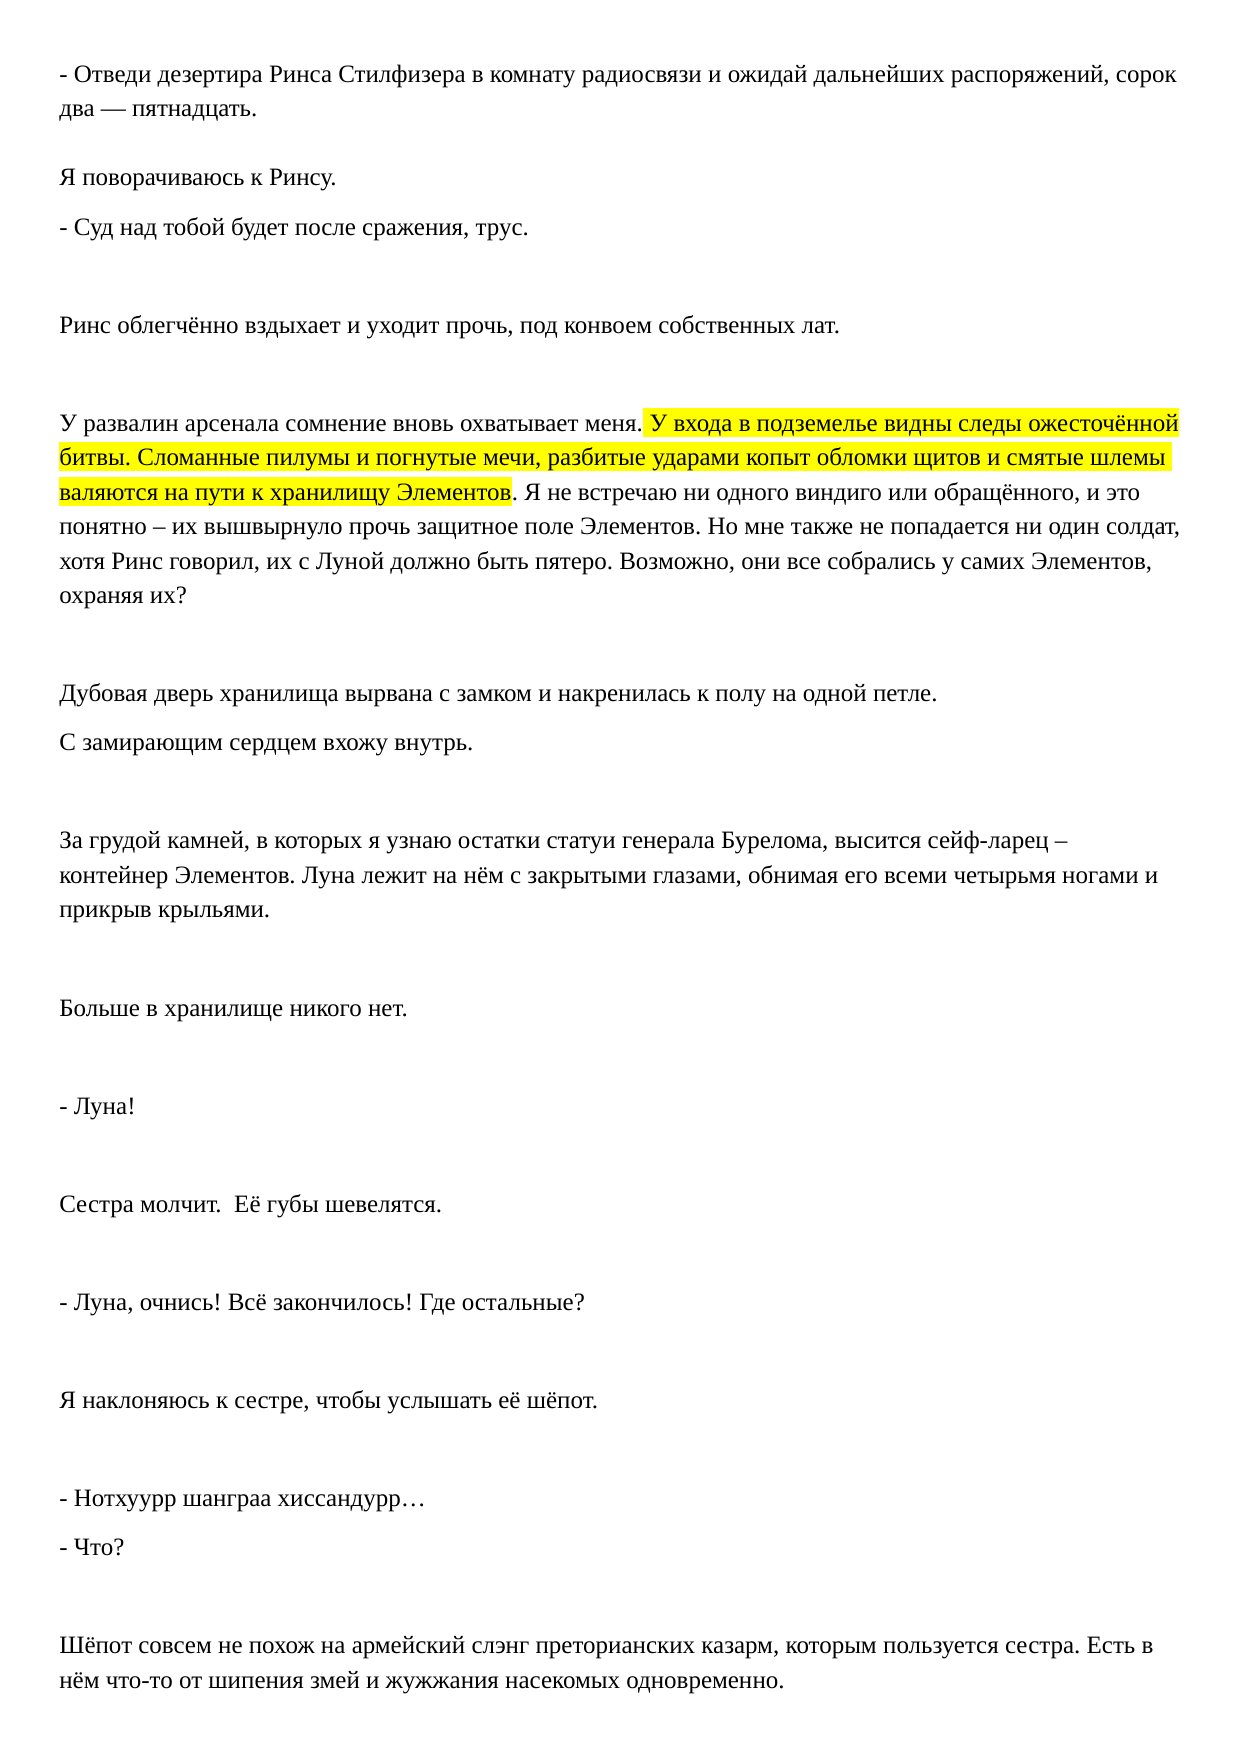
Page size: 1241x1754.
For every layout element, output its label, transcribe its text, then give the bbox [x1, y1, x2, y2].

text Больше в хранилище никого нет. [59, 993, 1181, 1021]
text - Луна, очнись! Всё закончилось! Где остальные? [59, 1287, 1181, 1316]
text У развалин арсенала сомнение вновь охватывает меня. У входа в подземелье видны следы ожесточённой битвы. Сломанные пилумы и погнутые мечи, разбитые ударами копыт обломки щитов и смятые шлемы валяются на пути к хранилищу Элементов. Я не встречаю ни одного виндиго или обращённого, и это понятно – их вышвырнуло прочь защитное поле Элементов. Но мне также не попадается ни один солдат, хотя Ринс говорил, их с Луной должно быть пятеро. Возможно, они все собрались у самих Элементов, охраняя их? [59, 408, 1181, 609]
text - Нотхуурр шанграа хиссандурр… [59, 1483, 1181, 1512]
text Дубовая дверь хранилища вырвана с замком и накренилась к полу на одной петле. [59, 678, 1181, 707]
text Я наклоняюсь к сестре, чтобы услышать её шёпот. [59, 1385, 1181, 1414]
text Шёпот совсем не похож на армейский слэнг преторианских казарм, которым пользуется сестра. Есть в нём что-то от шипения змей и жужжания насекомых одновременно. [59, 1630, 1181, 1694]
text - Суд над тобой будет после сражения, трус. [59, 212, 1181, 240]
text - Луна! [59, 1091, 1181, 1119]
text Ринс облегчённо вздыхает и уходит прочь, под конвоем собственных лат. [59, 310, 1181, 338]
text - Что? [59, 1532, 1181, 1561]
text За грудой камней, в которых я узнаю остатки статуи генерала Бурелома, высится сейф-ларец – контейнер Элементов. Луна лежит на нём с закрытыми глазами, обнимая его всеми четырьмя ногами и прикрыв крыльями. [59, 826, 1181, 923]
text Сестра молчит. Её губы шевелятся. [59, 1189, 1181, 1218]
text - Отведи дезертира Ринса Стилфизера в комнату радиосвязи и ожидай дальнейших распоряжений, сорок два — пятнадцать. Я поворачиваюсь к Ринсу. [59, 59, 1181, 191]
text С замирающим сердцем вхожу внутрь. [59, 727, 1181, 756]
